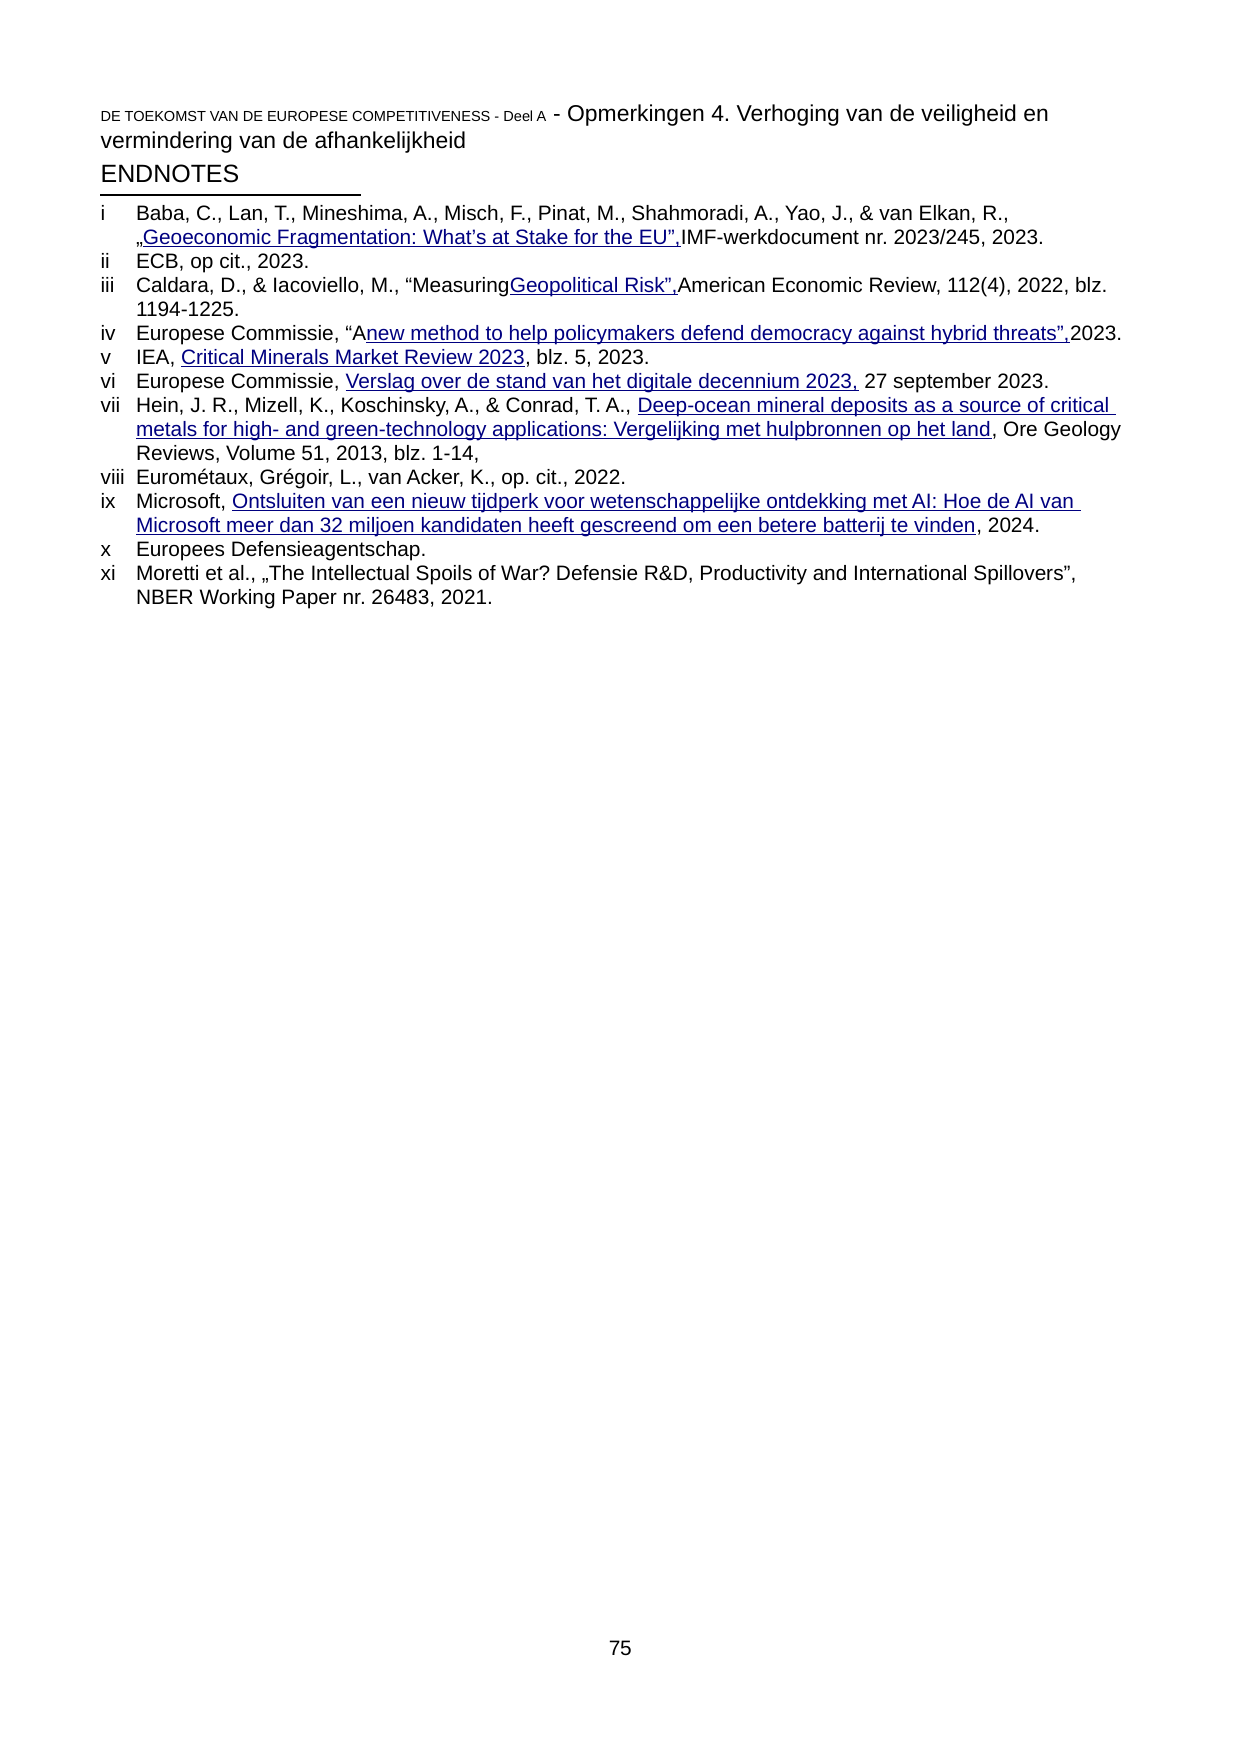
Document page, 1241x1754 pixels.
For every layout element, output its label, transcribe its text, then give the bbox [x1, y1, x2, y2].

text Moretti et al., „The Intellectual Spoils of War? Defensie R&D, Productivity and International Spillovers”, NBER Working Paper nr. 26483, 2021. [100, 561, 1140, 608]
text Europese Commissie, “Anew method to help policymakers defend democracy against hybrid threats”,2023. [100, 321, 1140, 345]
text Microsoft, Ontsluiten van een nieuw tijdperk voor wetenschappelijke ontdekking met AI: Hoe de AI van Microsoft meer dan 32 miljoen kandidaten heeft gescreend om een betere batterij te vinden, 2024. [100, 489, 1140, 537]
text Eurométaux, Grégoir, L., van Acker, K., op. cit., 2022. [100, 465, 1140, 489]
text Europees Defensieagentschap. [100, 537, 1140, 561]
text Baba, C., Lan, T., Mineshima, A., Misch, F., Pinat, M., Shahmoradi, A., Yao, J., & van Elkan, R., „Geoeconomic Fragmentation: What’s at Stake for the EU”,IMF-werkdocument nr. 2023/245, 2023. [100, 201, 1140, 249]
text Hein, J. R., Mizell, K., Koschinsky, A., & Conrad, T. A., Deep-ocean mineral deposits as a source of critical metals for high- and green-technology applications: Vergelijking met hulpbronnen op het land, Ore Geology Reviews, Volume 51, 2013, blz. 1-14, [100, 393, 1140, 465]
text ENDNOTES [100, 159, 1140, 188]
text IEA, Critical Minerals Market Review 2023, blz. 5, 2023. [100, 345, 1140, 369]
text Europese Commissie, Verslag over de stand van het digitale decennium 2023, 27 september 2023. [100, 369, 1140, 393]
text Caldara, D., & Iacoviello, M., “MeasuringGeopolitical Risk”,American Economic Review, 112(4), 2022, blz. 1194-1225. [100, 273, 1140, 321]
text ECB, op cit., 2023. [100, 249, 1140, 273]
